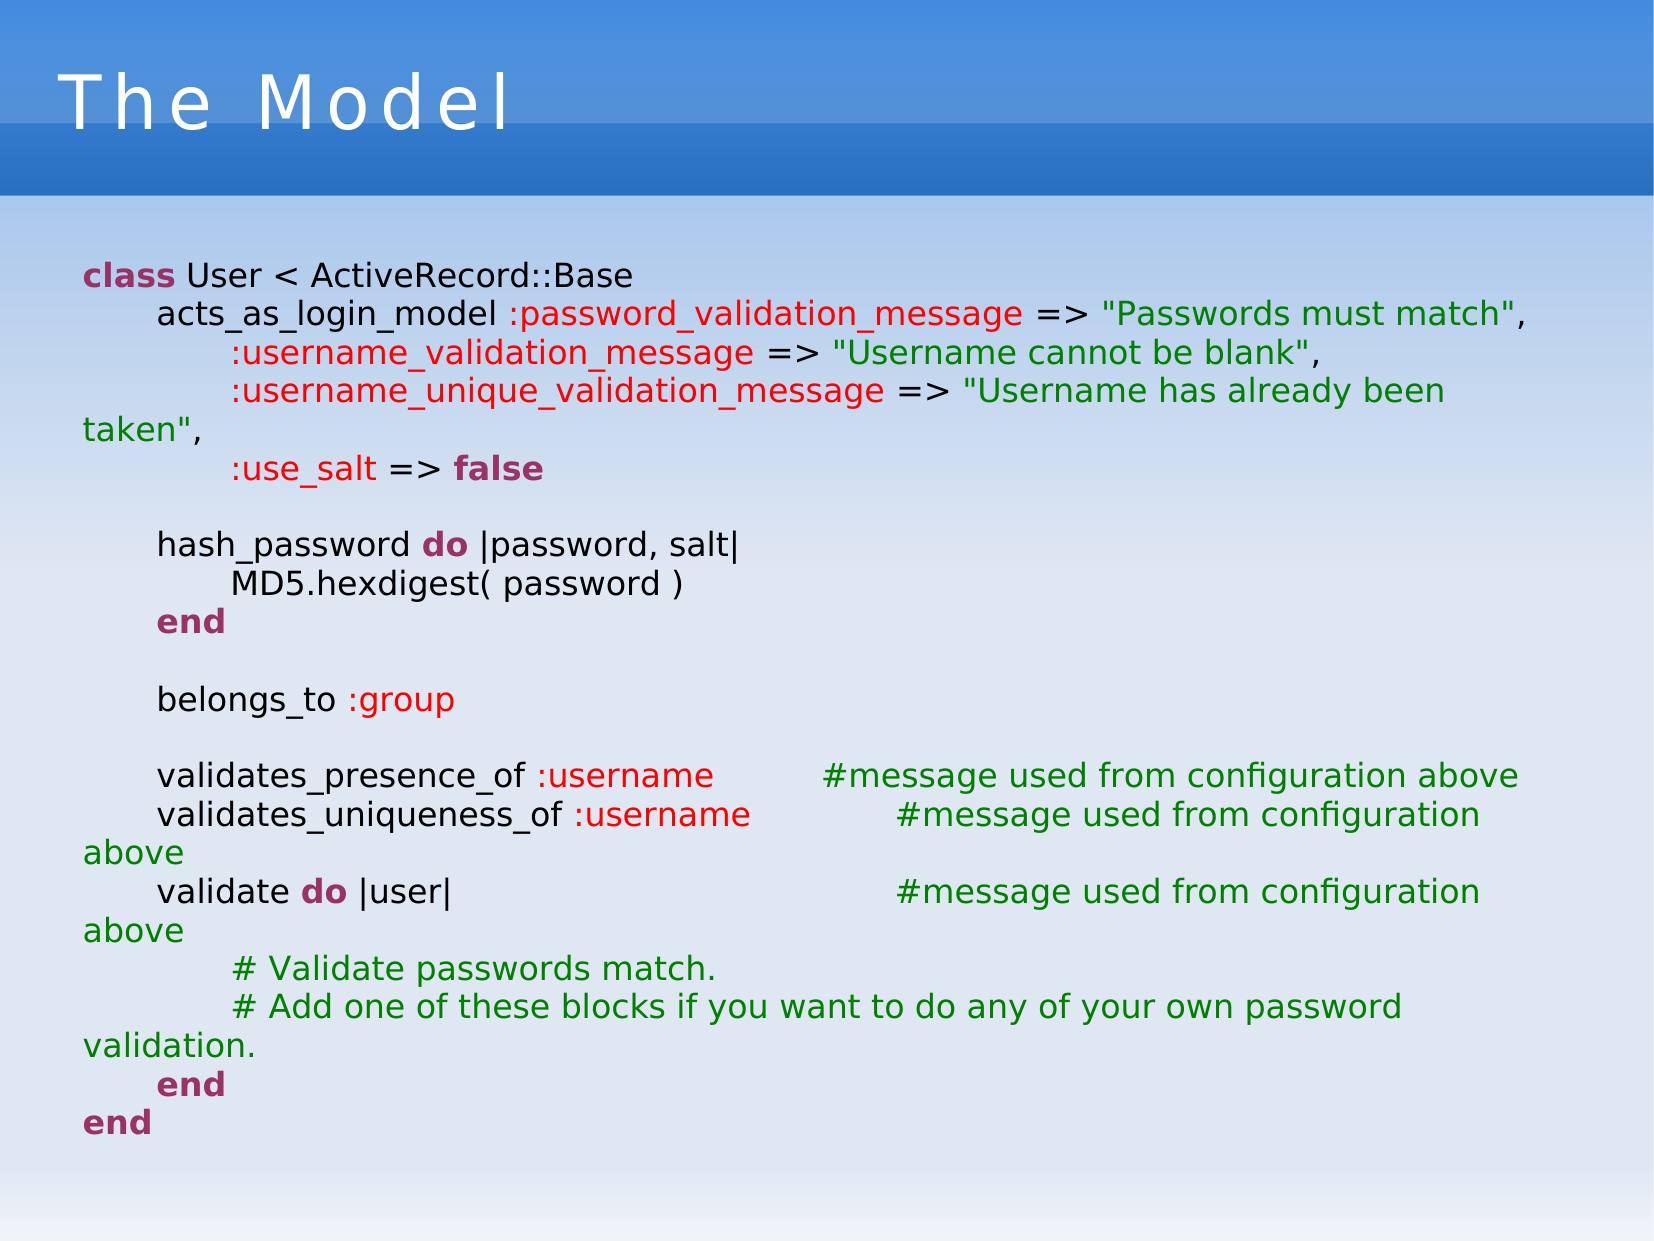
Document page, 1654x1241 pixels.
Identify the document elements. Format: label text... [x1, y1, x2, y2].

title The Model [59, 36, 1576, 171]
picture [0, 0, 1654, 1241]
subtitle class User < ActiveRecord::Base acts_as_login_model :password_validation_message => "Passwords must match", :username_validation_message => "Username cannot be blank", :username_unique_validation_message => "Username has already been taken", :use_salt => false hash_password do |password, salt| MD5.hexdigest( password ) end belongs_to :group validates_presence_of :username #message used from configuration above validates_uniqueness_of :username #message used from configuration above validate do |user| #message used from configuration above # Validate passwords match. # Add one of these blocks if you want to do any of your own password validation. end end [82, 297, 1571, 1102]
